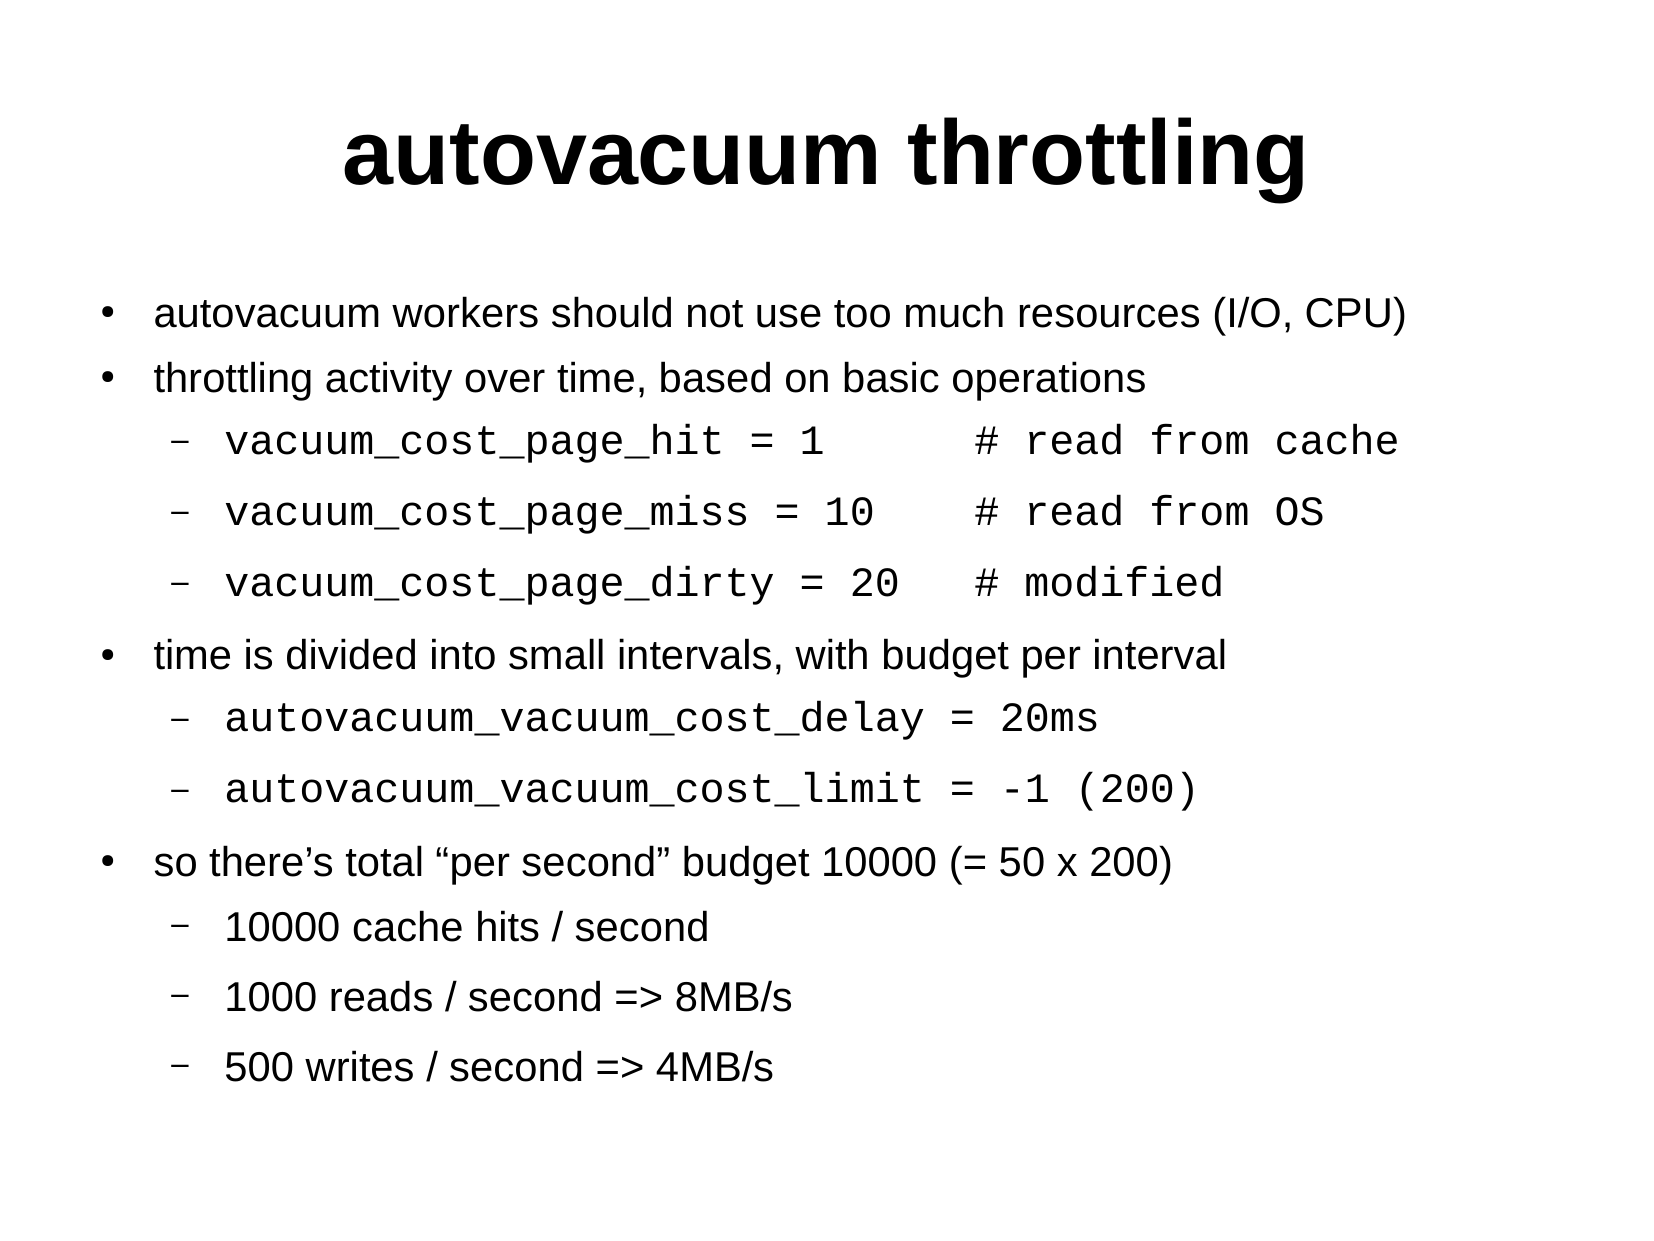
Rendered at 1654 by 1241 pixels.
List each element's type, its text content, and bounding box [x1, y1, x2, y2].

title autovacuum throttling [82, 49, 1571, 257]
list autovacuum workers should not use too much resources (I/O, CPU) throttling activity over time, based on basic operations vacuum_cost_page_hit = 1 # read from cache vacuum_cost_page_miss = 10 # read from OS vacuum_cost_page_dirty = 20 # modified time is divided into small intervals, with budget per interval autovacuum_vacuum_cost_delay = 20ms autovacuum_vacuum_cost_limit = -1 (200) so there’s total “per second” budget 10000 (= 50 x 200) 10000 cache hits / second 1000 reads / second => 8MB/s 500 writes / second => 4MB/s [82, 290, 1538, 1111]
